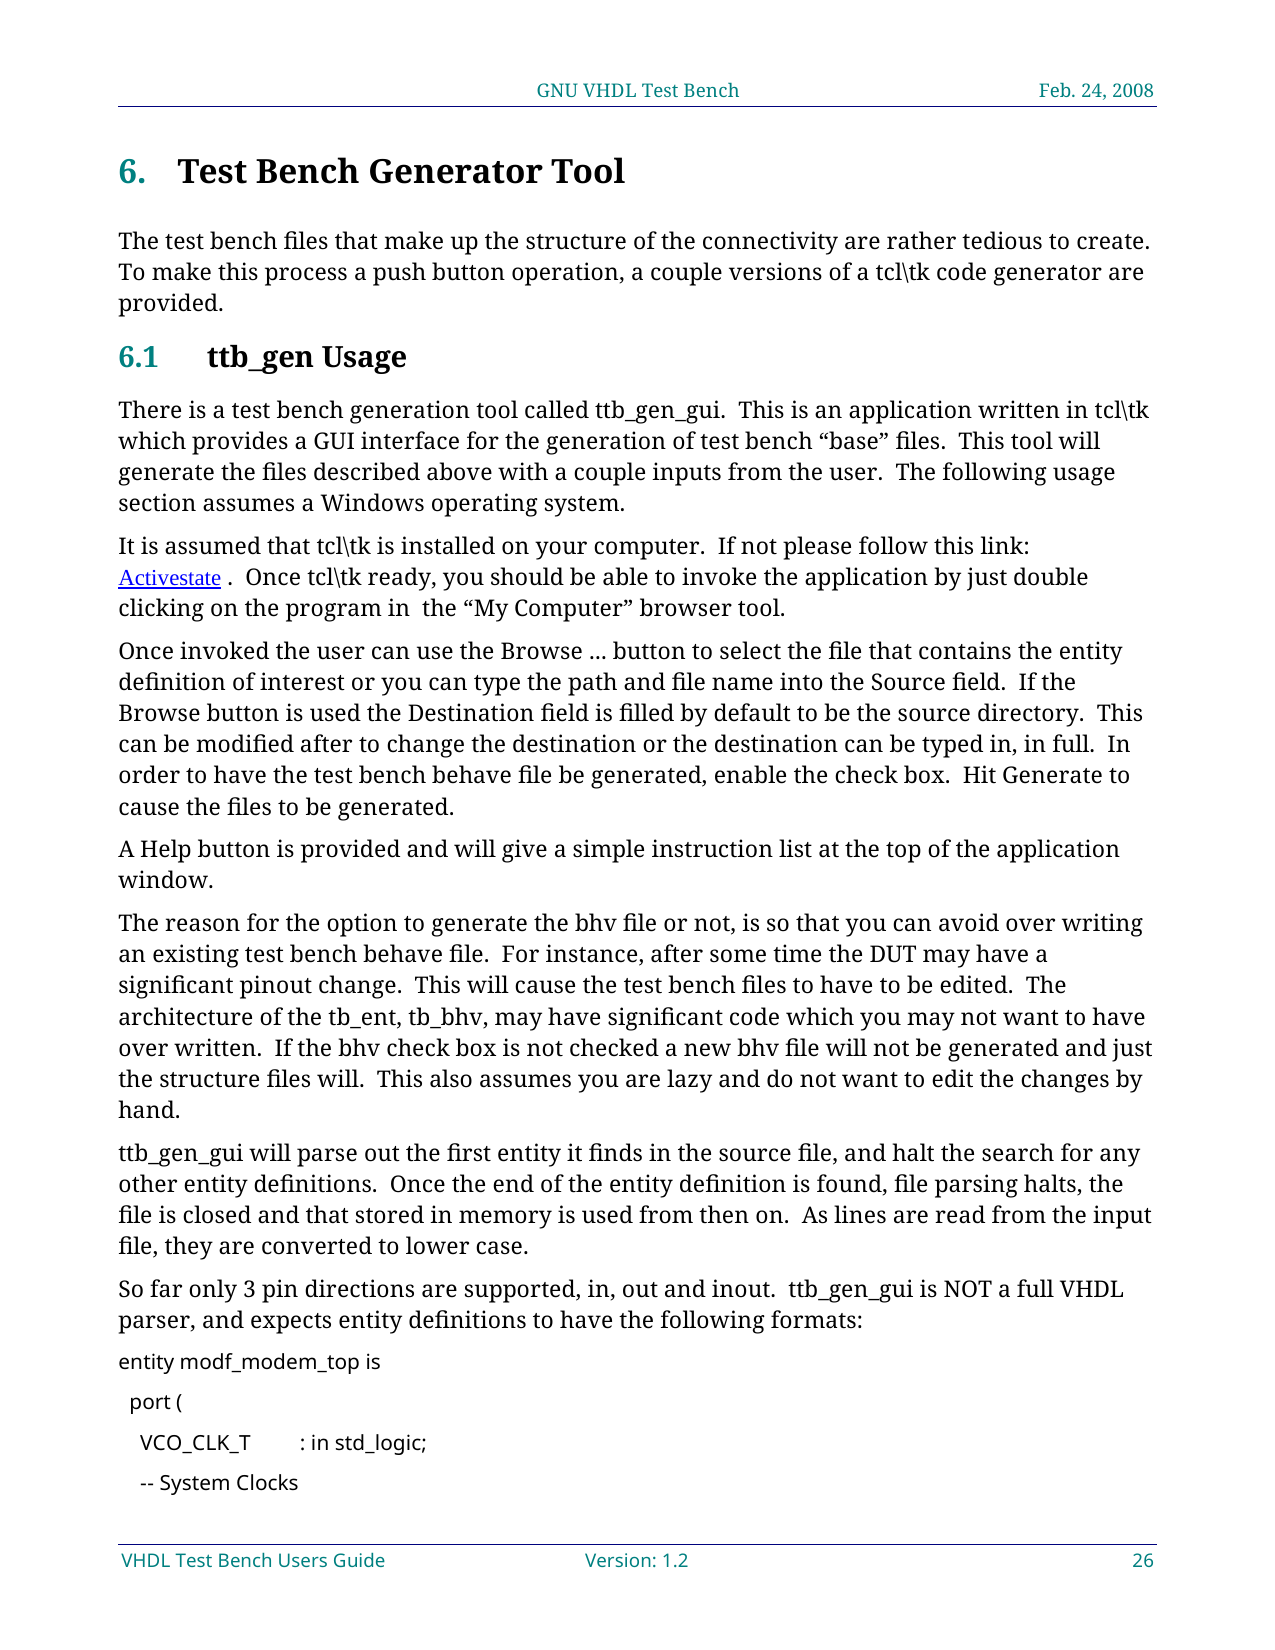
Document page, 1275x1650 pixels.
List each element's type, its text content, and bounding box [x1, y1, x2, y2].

text A Help button is provided and will give a simple instruction list at the top of the application window. [118, 833, 1157, 896]
text -- System Clocks [118, 1468, 1157, 1496]
text ttb_gen_gui will parse out the first entity it finds in the source file, and halt the search for any other entity definitions. Once the end of the entity definition is found, file parsing halts, the file is closed and that stored in memory is used from then on. As lines are read from the input file, they are converted to lower case. [118, 1137, 1157, 1261]
text The reason for the option to generate the bhv file or not, is so that you can avoid over writing an existing test bench behave file. For instance, after some time the DUT may have a significant pinout change. This will cause the test bench files to have to be edited. The architecture of the tb_ent, tb_bhv, may have significant code which you may not want to have over written. If the bhv check box is not checked a new bhv file will not be generated and just the structure files will. This also assumes you are lazy and do not want to edit the changes by hand. [118, 907, 1157, 1125]
text VCO_CLK_T : in std_logic; [118, 1427, 1157, 1456]
text It is assumed that tcl\tk is installed on your computer. If not please follow this link: Activestate . Once tcl\tk ready, you should be able to invoke the application by just double clicking on the program in the “My Computer” browser tool. [118, 530, 1157, 623]
subtitle Test Bench Generator tool [118, 148, 1157, 194]
text So far only 3 pin directions are supported, in, out and inout. ttb_gen_gui is NOT a full VHDL parser, and expects entity definitions to have the following formats: [118, 1273, 1157, 1335]
subtitle ttb_gen Usage [118, 336, 1157, 376]
text There is a test bench generation tool called ttb_gen_gui. This is an application written in tcl\tk which provides a GUI interface for the generation of test bench “base” files. This tool will generate the files described above with a couple inputs from the user. The following usage section assumes a Windows operating system. [118, 394, 1157, 518]
text port ( [118, 1387, 1157, 1416]
text The test bench files that make up the structure of the connectivity are rather tedious to create. To make this process a push button operation, a couple versions of a tcl\tk code generator are provided. [118, 225, 1157, 318]
text entity modf_modem_top is [118, 1347, 1157, 1375]
text Once invoked the user can use the Browse ... button to select the file that contains the entity definition of interest or you can type the path and file name into the Source field. If the Browse button is used the Destination field is filled by default to be the source directory. This can be modified after to change the destination or the destination can be typed in, in full. In order to have the test bench behave file be generated, enable the check box. Hit Generate to cause the files to be generated. [118, 635, 1157, 822]
